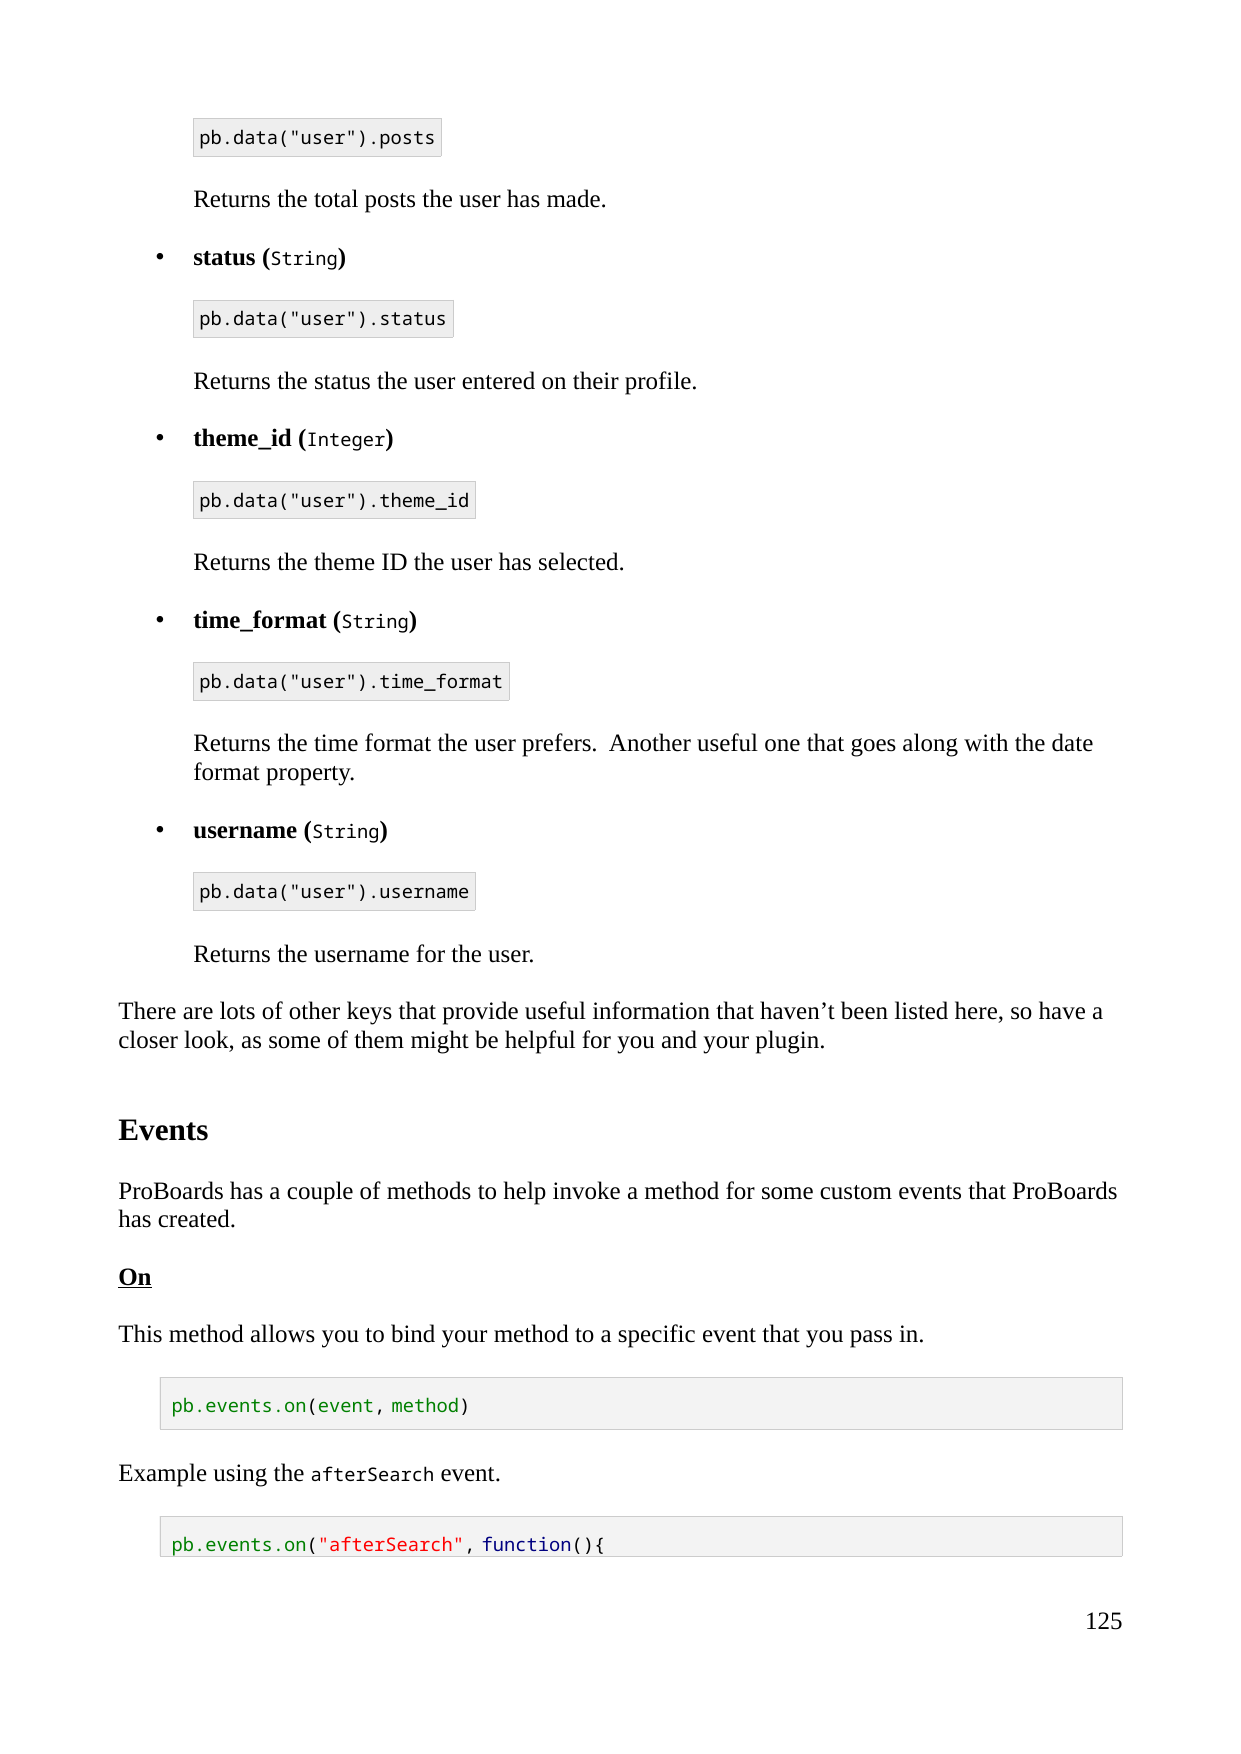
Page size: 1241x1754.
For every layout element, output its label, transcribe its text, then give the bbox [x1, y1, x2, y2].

text ProBoards has a couple of methods to help invoke a method for some custom events that ProBoards has created. [118, 1176, 1122, 1233]
list username (String) pb.data("user").username Returns the username for the user. [156, 815, 1122, 996]
list pb.data("user").posts Returns the total posts the user has made. [156, 118, 1122, 242]
text On [118, 1262, 1122, 1291]
list theme_id (Integer) pb.data("user").theme_id Returns the theme ID the user has selected. [156, 423, 1122, 605]
text Events [118, 1111, 1122, 1147]
list time_format (String) pb.data("user").time_format Returns the time format the user prefers. Another useful one that goes along with the date format property. [156, 605, 1122, 815]
text Example using the afterSearch event. [118, 1458, 1122, 1516]
text There are lots of other keys that provide useful information that haven’t been listed here, so have a closer look, as some of them might be helpful for you and your plugin. [118, 996, 1122, 1054]
text pb.events.on(event, method) [161, 1378, 1122, 1429]
text pb.events.on("afterSearch", function(){ [161, 1517, 1122, 1556]
list status (String) pb.data("user").status Returns the status the user entered on their profile. [156, 242, 1122, 423]
text This method allows you to bind your method to a specific event that you pass in. [118, 1291, 1122, 1377]
